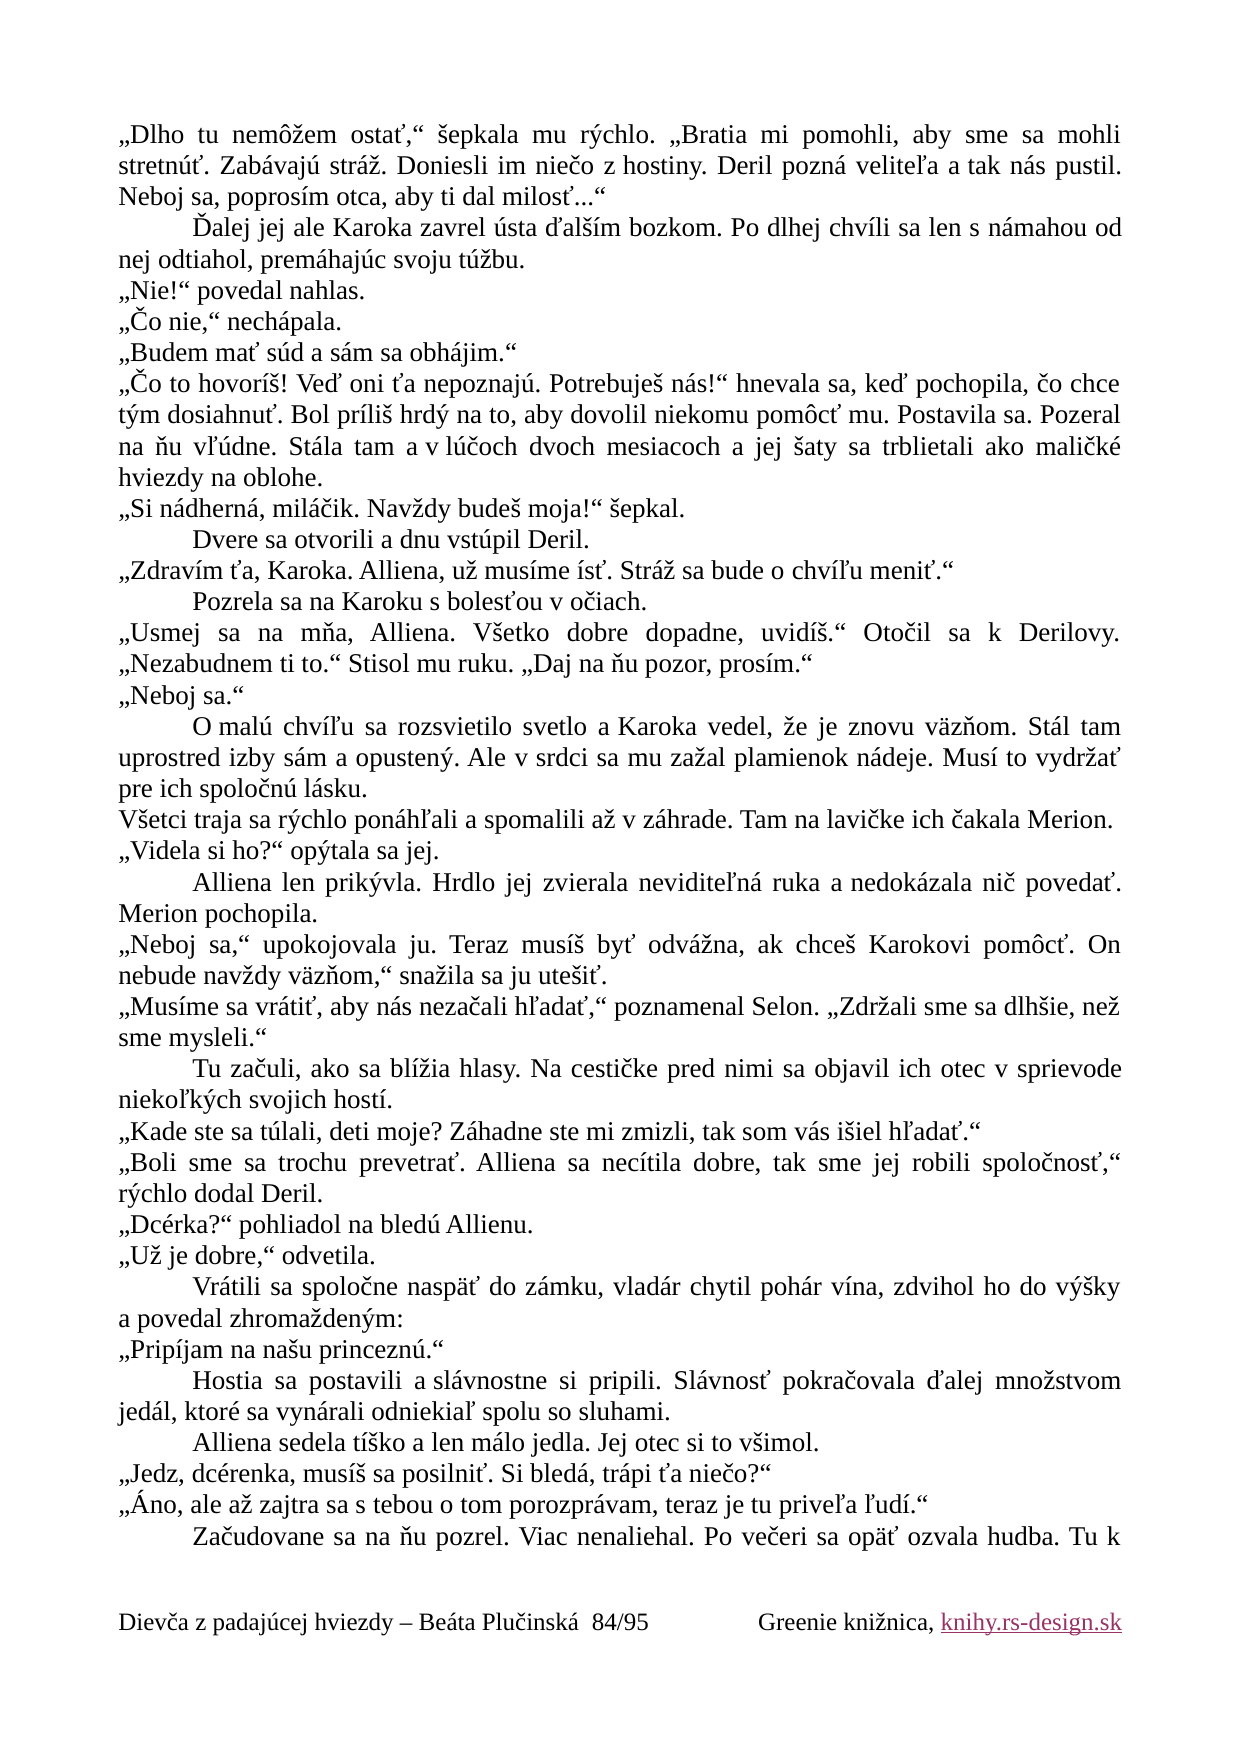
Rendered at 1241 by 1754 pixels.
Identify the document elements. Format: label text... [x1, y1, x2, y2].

text Ďalej jej ale Karoka zavrel ústa ďalším bozkom. Po dlhej chvíli sa len s námahou od nej odtiahol, premáhajúc svoju túžbu. [118, 212, 1122, 274]
text „Boli sme sa trochu prevetrať. Alliena sa necítila dobre, tak sme jej robili spoločnosť,“ rýchlo dodal Deril. [118, 1146, 1122, 1208]
text „Kade ste sa túlali, deti moje? Záhadne ste mi zmizli, tak som vás išiel hľadať.“ [118, 1115, 1122, 1146]
text Všetci traja sa rýchlo ponáhľali a spomalili až v záhrade. Tam na lavičke ich čakala Merion. [118, 803, 1122, 834]
text „Jedz, dcérenka, musíš sa posilniť. Si bledá, trápi ťa niečo?“ [118, 1457, 1122, 1488]
text „Budem mať súd a sám sa obhájim.“ [118, 336, 1122, 367]
text „Musíme sa vrátiť, aby nás nezačali hľadať,“ poznamenal Selon. „Zdržali sme sa dlhšie, než sme mysleli.“ [118, 990, 1122, 1052]
text „Si nádherná, miláčik. Navždy budeš moja!“ šepkal. [118, 492, 1122, 523]
text „Čo nie,“ nechápala. [118, 305, 1122, 336]
text Hostia sa postavili a slávnostne si pripili. Slávnosť pokračovala ďalej množstvom jedál, ktoré sa vynárali odniekiaľ spolu so sluhami. [118, 1364, 1122, 1426]
text „Už je dobre,“ odvetila. [118, 1239, 1122, 1271]
text „Pripíjam na našu princeznú.“ [118, 1333, 1122, 1364]
text „Zdravím ťa, Karoka. Alliena, už musíme ísť. Stráž sa bude o chvíľu meniť.“ [118, 554, 1122, 585]
text O malú chvíľu sa rozsvietilo svetlo a Karoka vedel, že je znovu väzňom. Stál tam uprostred izby sám a opustený. Ale v srdci sa mu zažal plamienok nádeje. Musí to vydržať pre ich spoločnú lásku. [118, 710, 1122, 803]
text Alliena sedela tíško a len málo jedla. Jej otec si to všimol. [118, 1426, 1122, 1457]
text „Videla si ho?“ opýtala sa jej. [118, 834, 1122, 866]
text Alliena len prikývla. Hrdlo jej zvierala neviditeľná ruka a nedokázala nič povedať. Merion pochopila. [118, 866, 1122, 928]
text „Nie!“ povedal nahlas. [118, 274, 1122, 305]
text Pozrela sa na Karoku s bolesťou v očiach. [118, 585, 1122, 616]
text Dvere sa otvorili a dnu vstúpil Deril. [118, 523, 1122, 554]
text „Usmej sa na mňa, Alliena. Všetko dobre dopadne, uvidíš.“ Otočil sa k Derilovy. „Nezabudnem ti to.“ Stisol mu ruku. „Daj na ňu pozor, prosím.“ [118, 616, 1122, 679]
text „Neboj sa.“ [118, 679, 1122, 710]
text Tu začuli, ako sa blížia hlasy. Na cestičke pred nimi sa objavil ich otec v sprievode niekoľkých svojich hostí. [118, 1052, 1122, 1115]
text „Neboj sa,“ upokojovala ju. Teraz musíš byť odvážna, ak chceš Karokovi pomôcť. On nebude navždy väzňom,“ snažila sa ju utešiť. [118, 928, 1122, 990]
text Vrátili sa spoločne naspäť do zámku, vladár chytil pohár vína, zdvihol ho do výšky a povedal zhromaždeným: [118, 1271, 1122, 1333]
text „Dcérka?“ pohliadol na bledú Allienu. [118, 1208, 1122, 1239]
text „Dlho tu nemôžem ostať,“ šepkala mu rýchlo. „Bratia mi pomohli, aby sme sa mohli stretnúť. Zabávajú stráž. Doniesli im niečo z hostiny. Deril pozná veliteľa a tak nás pustil. Neboj sa, poprosím otca, aby ti dal milosť...“ [118, 118, 1122, 212]
text „Áno, ale až zajtra sa s tebou o tom porozprávam, teraz je tu priveľa ľudí.“ [118, 1488, 1122, 1520]
text „Čo to hovoríš! Veď oni ťa nepoznajú. Potrebuješ nás!“ hnevala sa, keď pochopila, čo chce tým dosiahnuť. Bol príliš hrdý na to, aby dovolil niekomu pomôcť mu. Postavila sa. Pozeral na ňu vľúdne. Stála tam a v lúčoch dvoch mesiacoch a jej šaty sa trblietali ako maličké hviezdy na oblohe. [118, 367, 1122, 492]
text Začudovane sa na ňu pozrel. Viac nenaliehal. Po večeri sa opäť ozvala hudba. Tu k [118, 1520, 1122, 1551]
